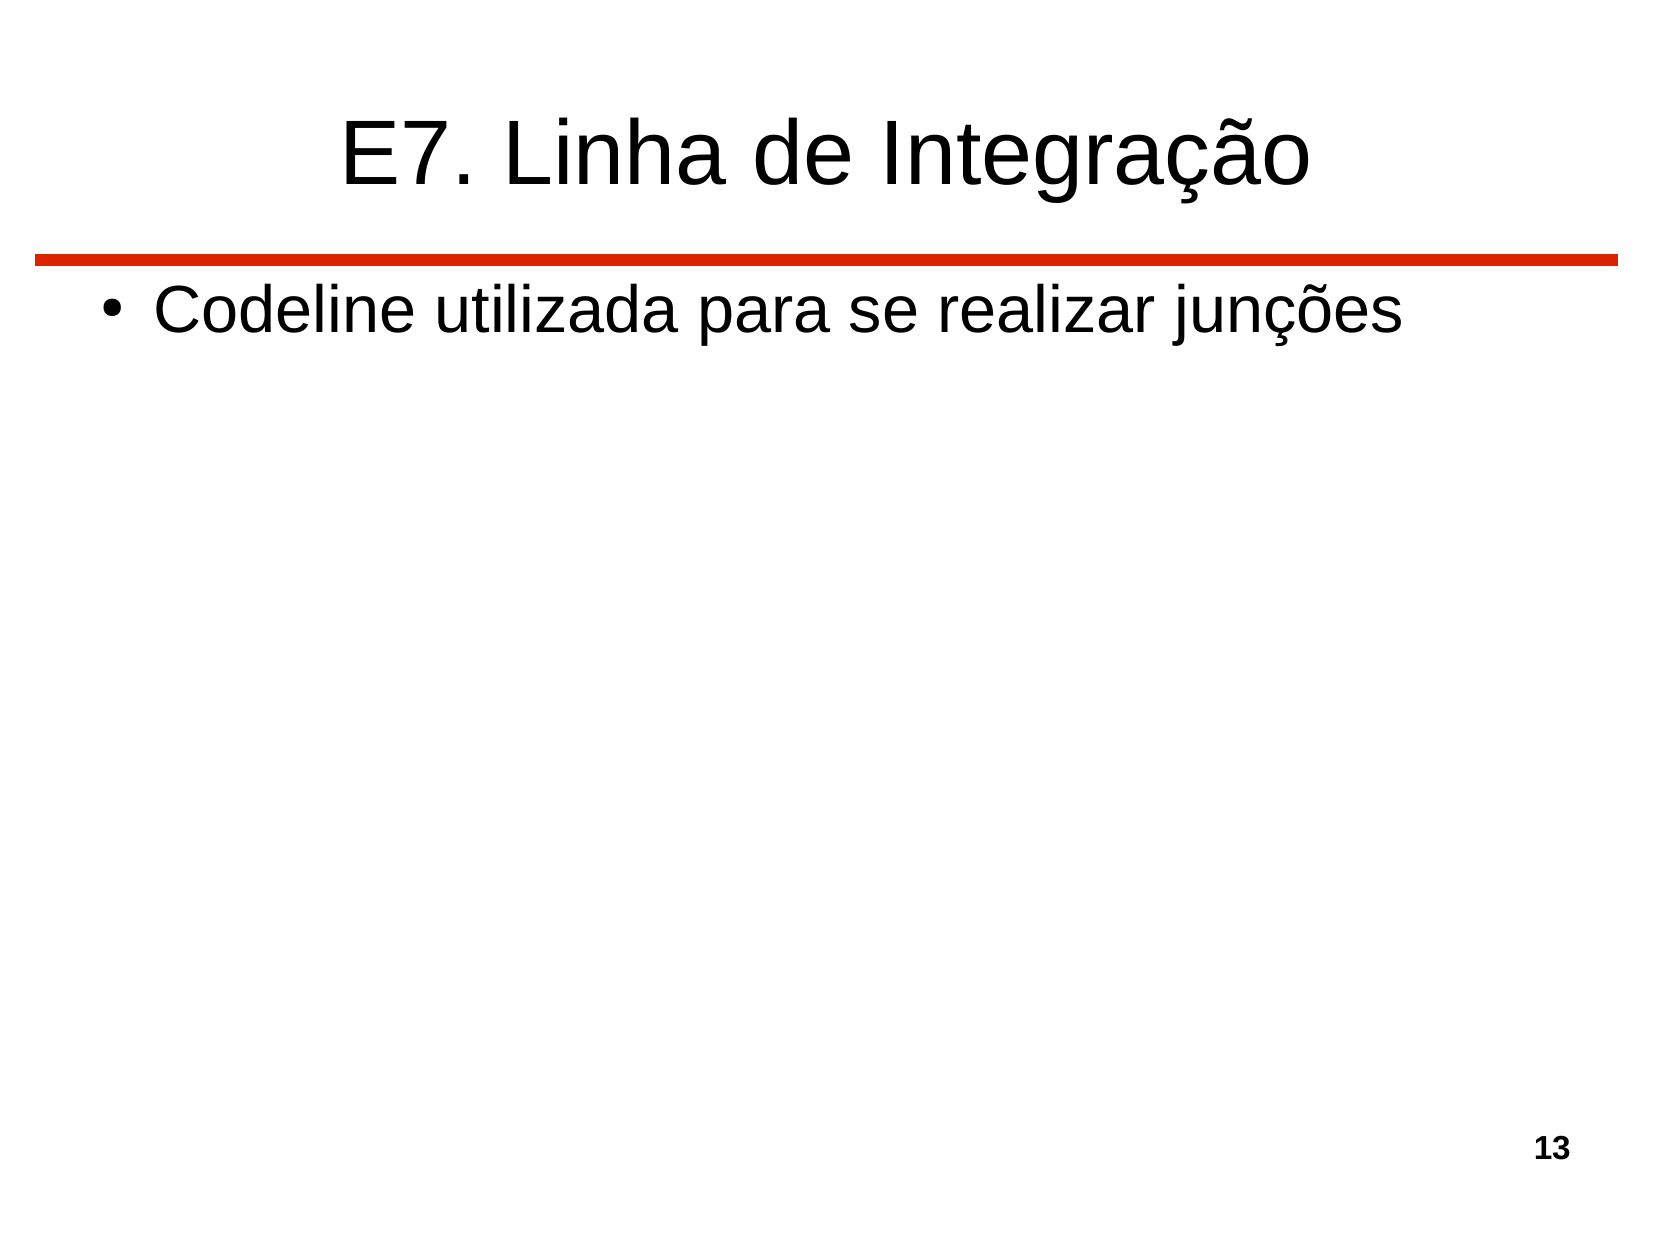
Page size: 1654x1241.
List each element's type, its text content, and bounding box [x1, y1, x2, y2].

title E7. Linha de Integração [82, 49, 1571, 257]
list Codeline utilizada para se realizar junções [82, 271, 1571, 991]
